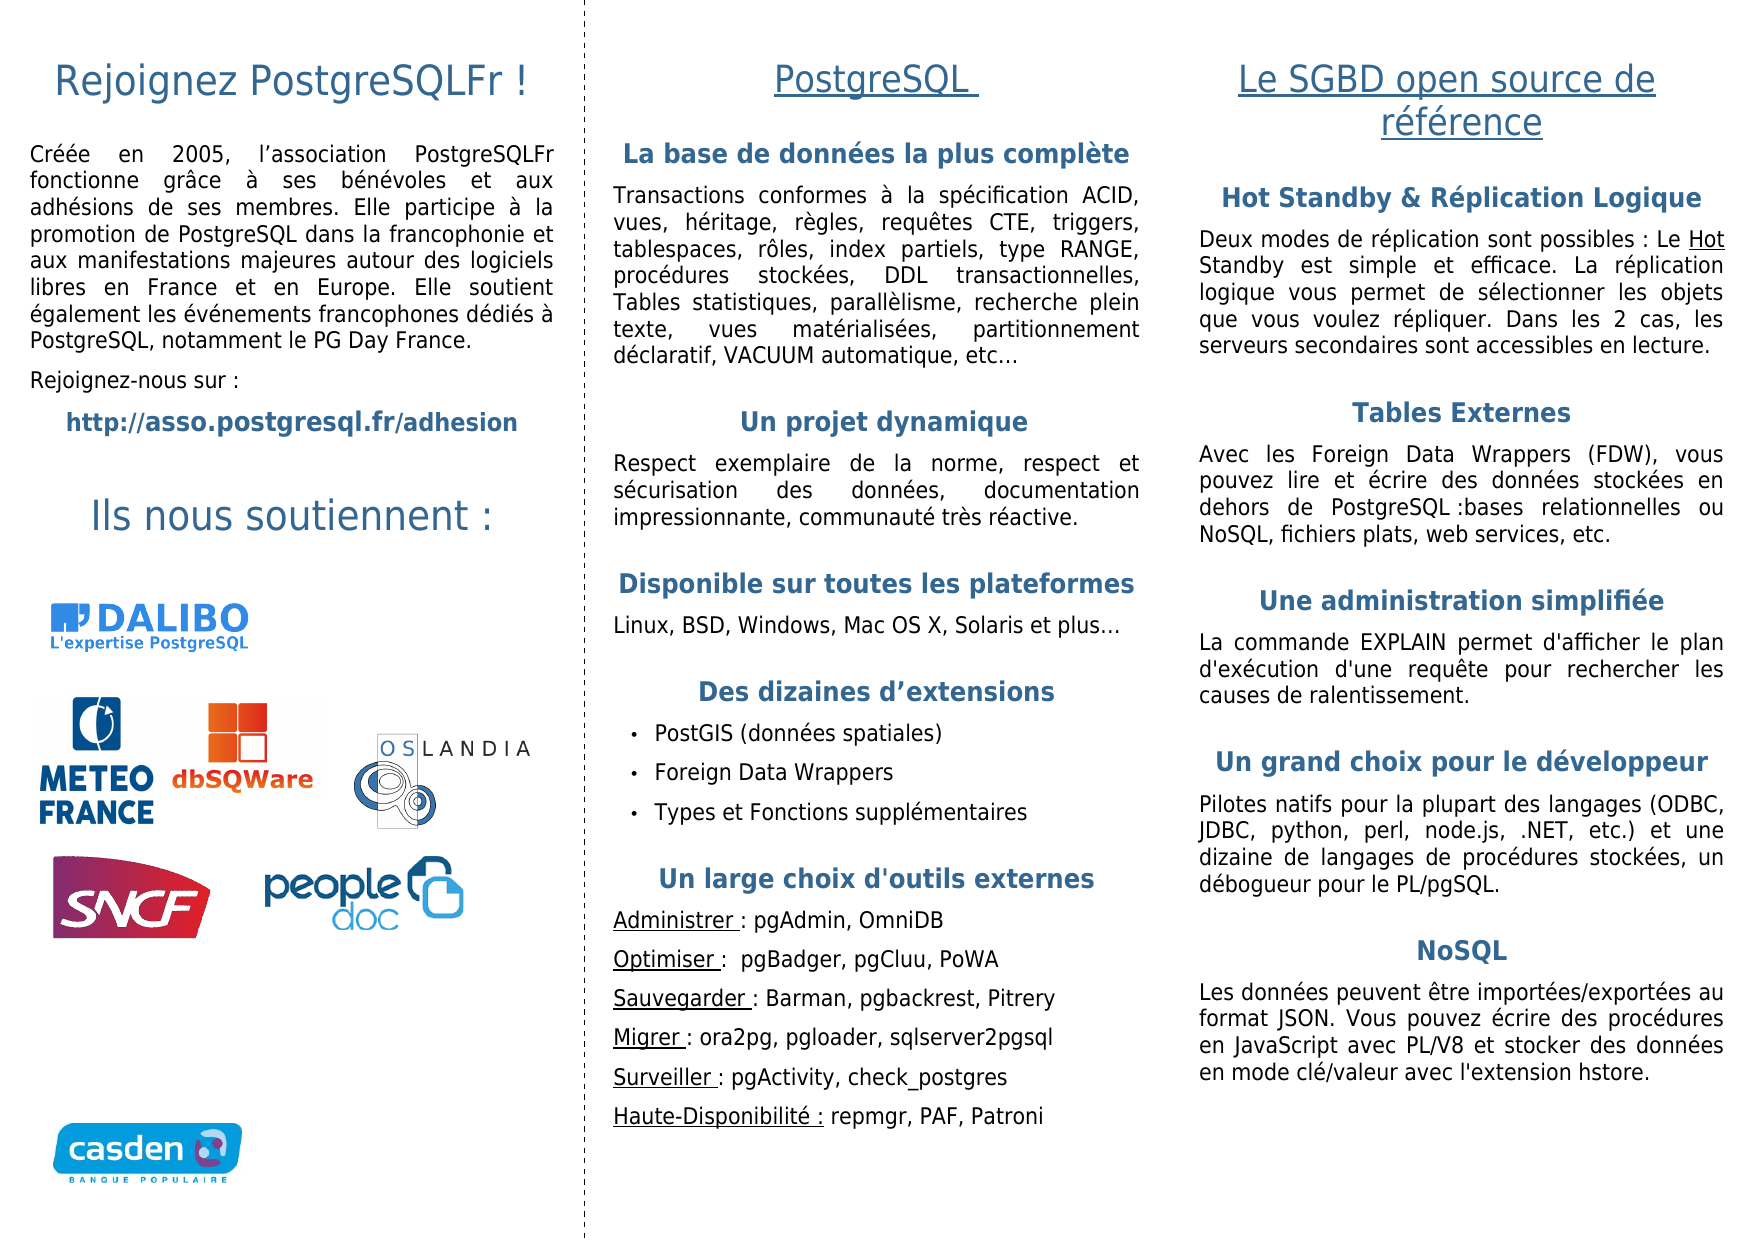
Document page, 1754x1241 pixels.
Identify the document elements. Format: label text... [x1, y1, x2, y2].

text Respect exemplaire de la norme, respect et sécurisation des données, documentation impressionnante, communauté très réactive. [613, 451, 1140, 531]
subtitle Un projet dynamique [601, 407, 1169, 438]
subtitle Un grand choix pour le développeur [1199, 747, 1724, 778]
text Transactions conformes à la spécification ACID, vues, héritage, règles, requêtes CTE, triggers, tablespaces, rôles, index partiels, type RANGE, procédures stockées, DDL transactionnelles, Tables statistiques, parallèlisme, recherche plein texte, vues matérialisées, partitionnement déclaratif, VACUUM automatique, etc… [613, 182, 1140, 369]
picture [38, 695, 154, 826]
picture [160, 701, 325, 795]
text Linux, BSD, Windows, Mac OS X, Solaris et plus… [613, 612, 1140, 639]
picture [53, 1138, 242, 1183]
text Pilotes natifs pour la plupart des langages (ODBC, JDBC, python, perl, node.js, .NET, etc.) et une dizaine de langages de procédures stockées, un débogueur pour le PL/pgSQL. [1199, 791, 1724, 897]
list Types et Fonctions supplémentaires [631, 799, 1140, 825]
subtitle Des dizaines d’extensions [613, 676, 1140, 708]
picture [70, 1142, 85, 1160]
subtitle NoSQL [1199, 935, 1724, 966]
picture [165, 1142, 182, 1160]
picture [195, 1140, 220, 1167]
subtitle Une administration simplifiée [1199, 585, 1724, 617]
picture [125, 1135, 143, 1160]
subtitle Hot Standby & Réplication Logique [1199, 182, 1724, 213]
subtitle Ils nous soutiennent : [29, 492, 554, 540]
subtitle Rejoignez PostgreSQLFr ! [29, 57, 554, 106]
text Avec les Foreign Data Wrappers (FDW), vous pouvez lire et écrire des données stockées en dehors de PostgreSQL :bases relationnelles ou NoSQL, fichiers plats, web services, etc. [1199, 441, 1724, 548]
text Sauvegarder : Barman, pgbackrest, Pitrery [613, 985, 1140, 1012]
text La commande EXPLAIN permet d'afficher le plan d'exécution d'une requête pour rechercher les causes de ralentissement. [1199, 629, 1724, 709]
picture [146, 1142, 162, 1160]
text Haute-Disponibilité : repmgr, PAF, Patroni [613, 1103, 1140, 1129]
text Les données peuvent être importées/exportées au format JSON. Vous pouvez écrire des procédures en JavaScript avec PL/V8 et stocker des données en mode clé/valeur avec l'extension hstore. [1199, 979, 1724, 1086]
picture [87, 1142, 103, 1160]
text Rejoignez-nous sur : [29, 367, 554, 393]
picture [48, 600, 251, 655]
list Foreign Data Wrappers [631, 759, 1140, 786]
subtitle Un large choix d'outils externes [613, 863, 1140, 894]
picture [265, 856, 464, 930]
list PostGIS (données spatiales) [631, 720, 1140, 747]
text Administrer : pgAdmin, OmniDB [613, 907, 1140, 934]
text Créée en 2005, l’association PostgreSQLFr fonctionne grâce à ses bénévoles et aux adhésions de ses membres. Elle participe à la promotion de PostgreSQL dans la francophonie et aux manifestations majeures autour des logiciels libres en France et en Europe. Elle soutient également les événements francophones dédiés à PostgreSQL, notamment le PG Day France. [29, 141, 554, 354]
text http://asso.postgresql.fr/adhesion [29, 406, 554, 437]
subtitle Le SGBD open source de référence [1169, 57, 1724, 144]
picture [353, 731, 532, 830]
text Migrer : ora2pg, pgloader, sqlserver2pgsql [613, 1024, 1140, 1051]
subtitle Disponible sur toutes les plateformes [613, 568, 1140, 600]
picture [53, 1123, 70, 1160]
subtitle La base de données la plus complète [613, 138, 1140, 170]
text Deux modes de réplication sont possibles : Le Hot Standby est simple et efficace. La réplication logique vous permet de sélectionner les objets que vous voulez répliquer. Dans les 2 cas, les serveurs secondaires sont accessibles en lecture. [1199, 226, 1724, 359]
text Optimiser : pgBadger, pgCluu, PoWA [613, 946, 1140, 973]
picture [107, 1141, 122, 1160]
text Surveiller : pgActivity, check_postgres [613, 1064, 1140, 1090]
picture [201, 1129, 226, 1156]
subtitle Tables Externes [1199, 397, 1724, 428]
subtitle PostgreSQL [613, 57, 1140, 101]
